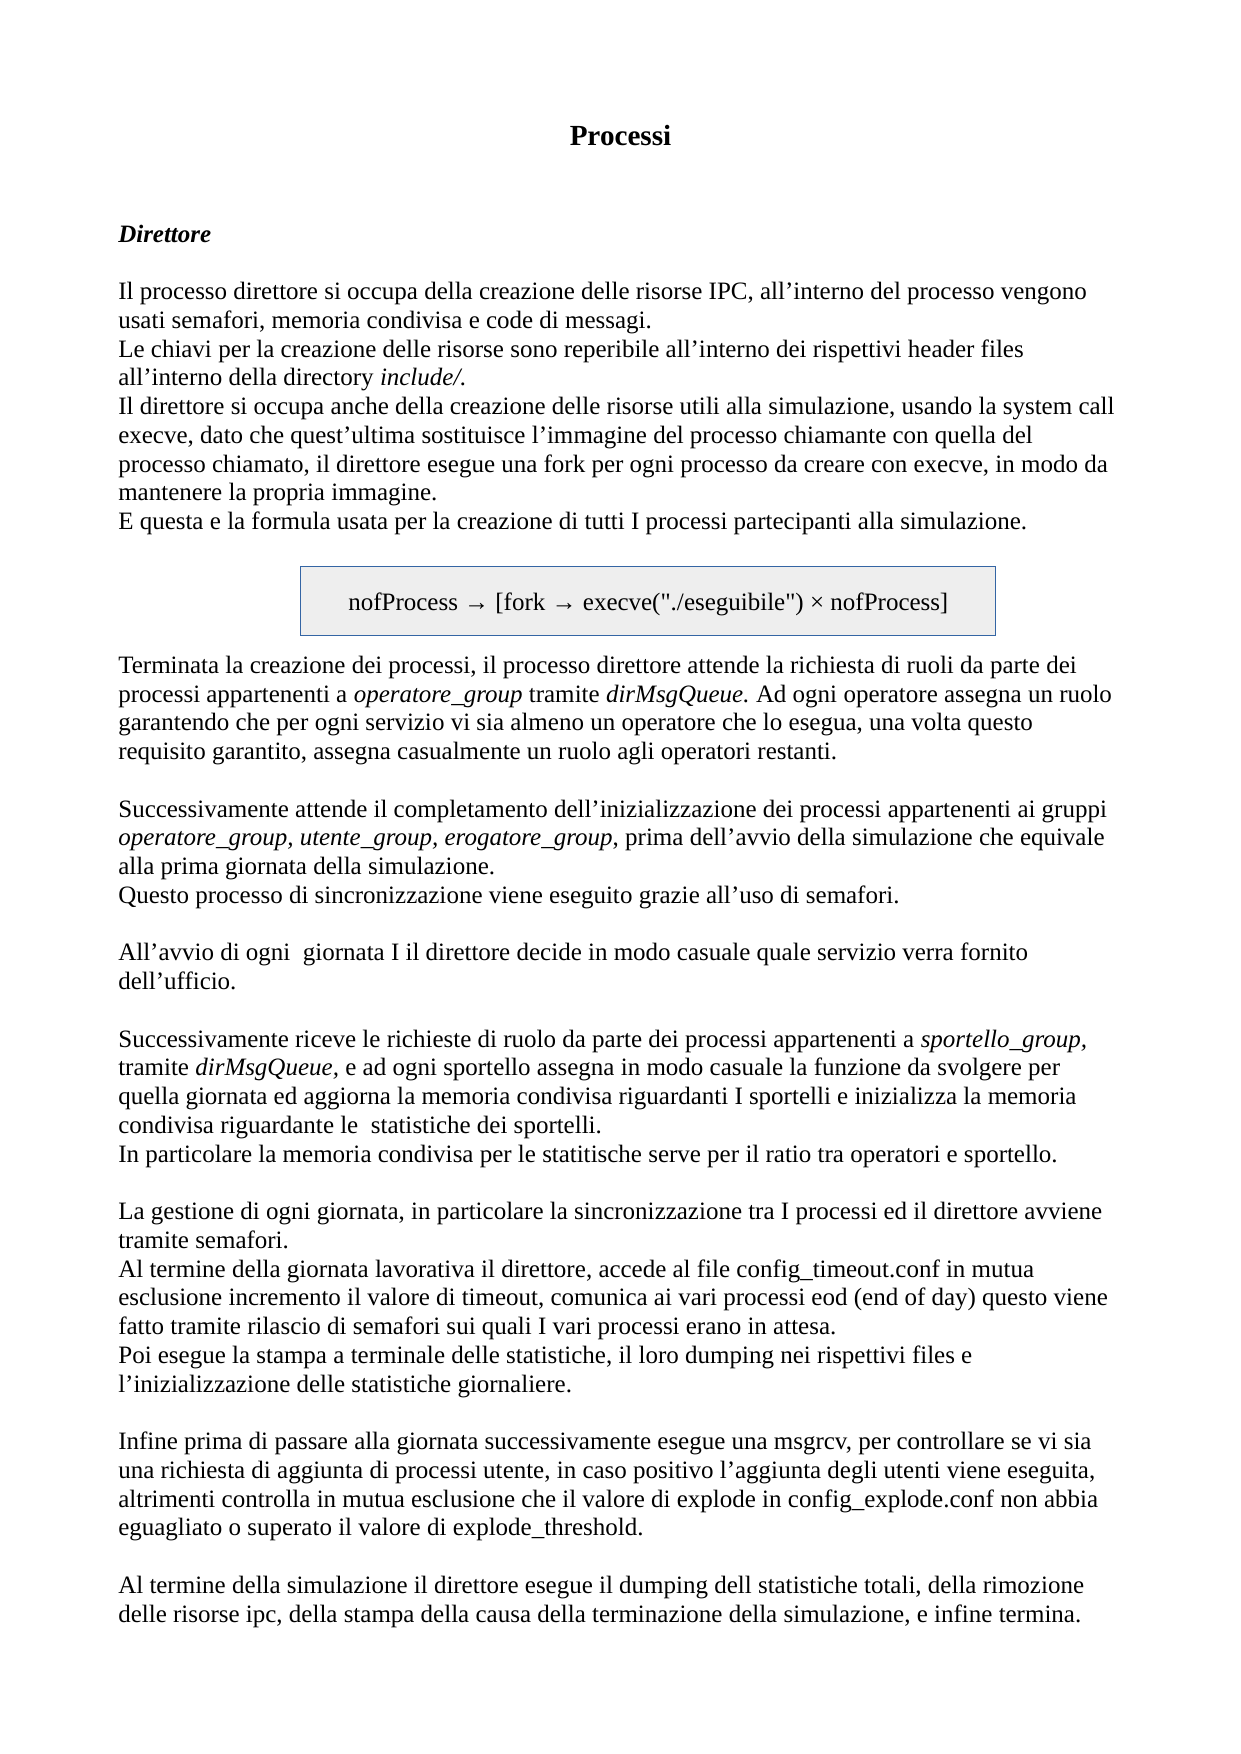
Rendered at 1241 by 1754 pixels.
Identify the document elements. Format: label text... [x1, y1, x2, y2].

text Terminata la creazione dei processi, il processo direttore attende la richiesta di ruoli da parte dei processi appartenenti a operatore_group tramite dirMsgQueue. Ad ogni operatore assegna un ruolo garantendo che per ogni servizio vi sia almeno un operatore che lo esegua, una volta questo requisito garantito, assegna casualmente un ruolo agli operatori restanti. [118, 650, 1122, 765]
text Successivamente attende il completamento dell’inizializzazione dei processi appartenenti ai gruppi operatore_group, utente_group, erogatore_group, prima dell’avvio della simulazione che equivale alla prima giornata della simulazione. [118, 794, 1122, 880]
text Il direttore si occupa anche della creazione delle risorse utili alla simulazione, usando la system call execve, dato che quest’ultima sostituisce l’immagine del processo chiamante con quella del processo chiamato, il direttore esegue una fork per ogni processo da creare con execve, in modo da mantenere la propria immagine. E questa e la formula usata per la creazione di tutti I processi partecipanti alla simulazione. [118, 391, 1122, 535]
text nofProcess → [fork → execve("./eseguibile") × nofProcess] [310, 587, 986, 616]
text Al termine della giornata lavorativa il direttore, accede al file config_timeout.conf in mutua esclusione incremento il valore di timeout, comunica ai vari processi eod (end of day) questo viene fatto tramite rilascio di semafori sui quali I vari processi erano in attesa. [118, 1254, 1122, 1340]
text Direttore [118, 219, 1122, 247]
text Infine prima di passare alla giornata successivamente esegue una msgrcv, per controllare se vi sia una richiesta di aggiunta di processi utente, in caso positivo l’aggiunta degli utenti viene eseguita, altrimenti controlla in mutua esclusione che il valore di explode in config_explode.conf non abbia eguagliato o superato il valore di explode_threshold. [118, 1426, 1122, 1541]
text In particolare la memoria condivisa per le statitische serve per il ratio tra operatori e sportello. [118, 1139, 1122, 1167]
text La gestione di ogni giornata, in particolare la sincronizzazione tra I processi ed il direttore avviene tramite semafori. [118, 1196, 1122, 1254]
text Processi [118, 118, 1122, 152]
text Le chiavi per la creazione delle risorse sono reperibile all’interno dei rispettivi header files all’interno della directory include/. [118, 334, 1122, 391]
text Successivamente riceve le richieste di ruolo da parte dei processi appartenenti a sportello_group, tramite dirMsgQueue, e ad ogni sportello assegna in modo casuale la funzione da svolgere per quella giornata ed aggiorna la memoria condivisa riguardanti I sportelli e inizializza la memoria condivisa riguardante le statistiche dei sportelli. [118, 1024, 1122, 1139]
text Al termine della simulazione il direttore esegue il dumping dell statistiche totali, della rimozione delle risorse ipc, della stampa della causa della terminazione della simulazione, e infine termina. [118, 1570, 1122, 1627]
text Il processo direttore si occupa della creazione delle risorse IPC, all’interno del processo vengono usati semafori, memoria condivisa e code di messagi. [118, 276, 1122, 334]
text All’avvio di ogni giornata I il direttore decide in modo casuale quale servizio verra fornito dell’ufficio. [118, 937, 1122, 995]
text Questo processo di sincronizzazione viene eseguito grazie all’uso di semafori. [118, 880, 1122, 909]
text Poi esegue la stampa a terminale delle statistiche, il loro dumping nei rispettivi files e l’inizializzazione delle statistiche giornaliere. [118, 1340, 1122, 1397]
